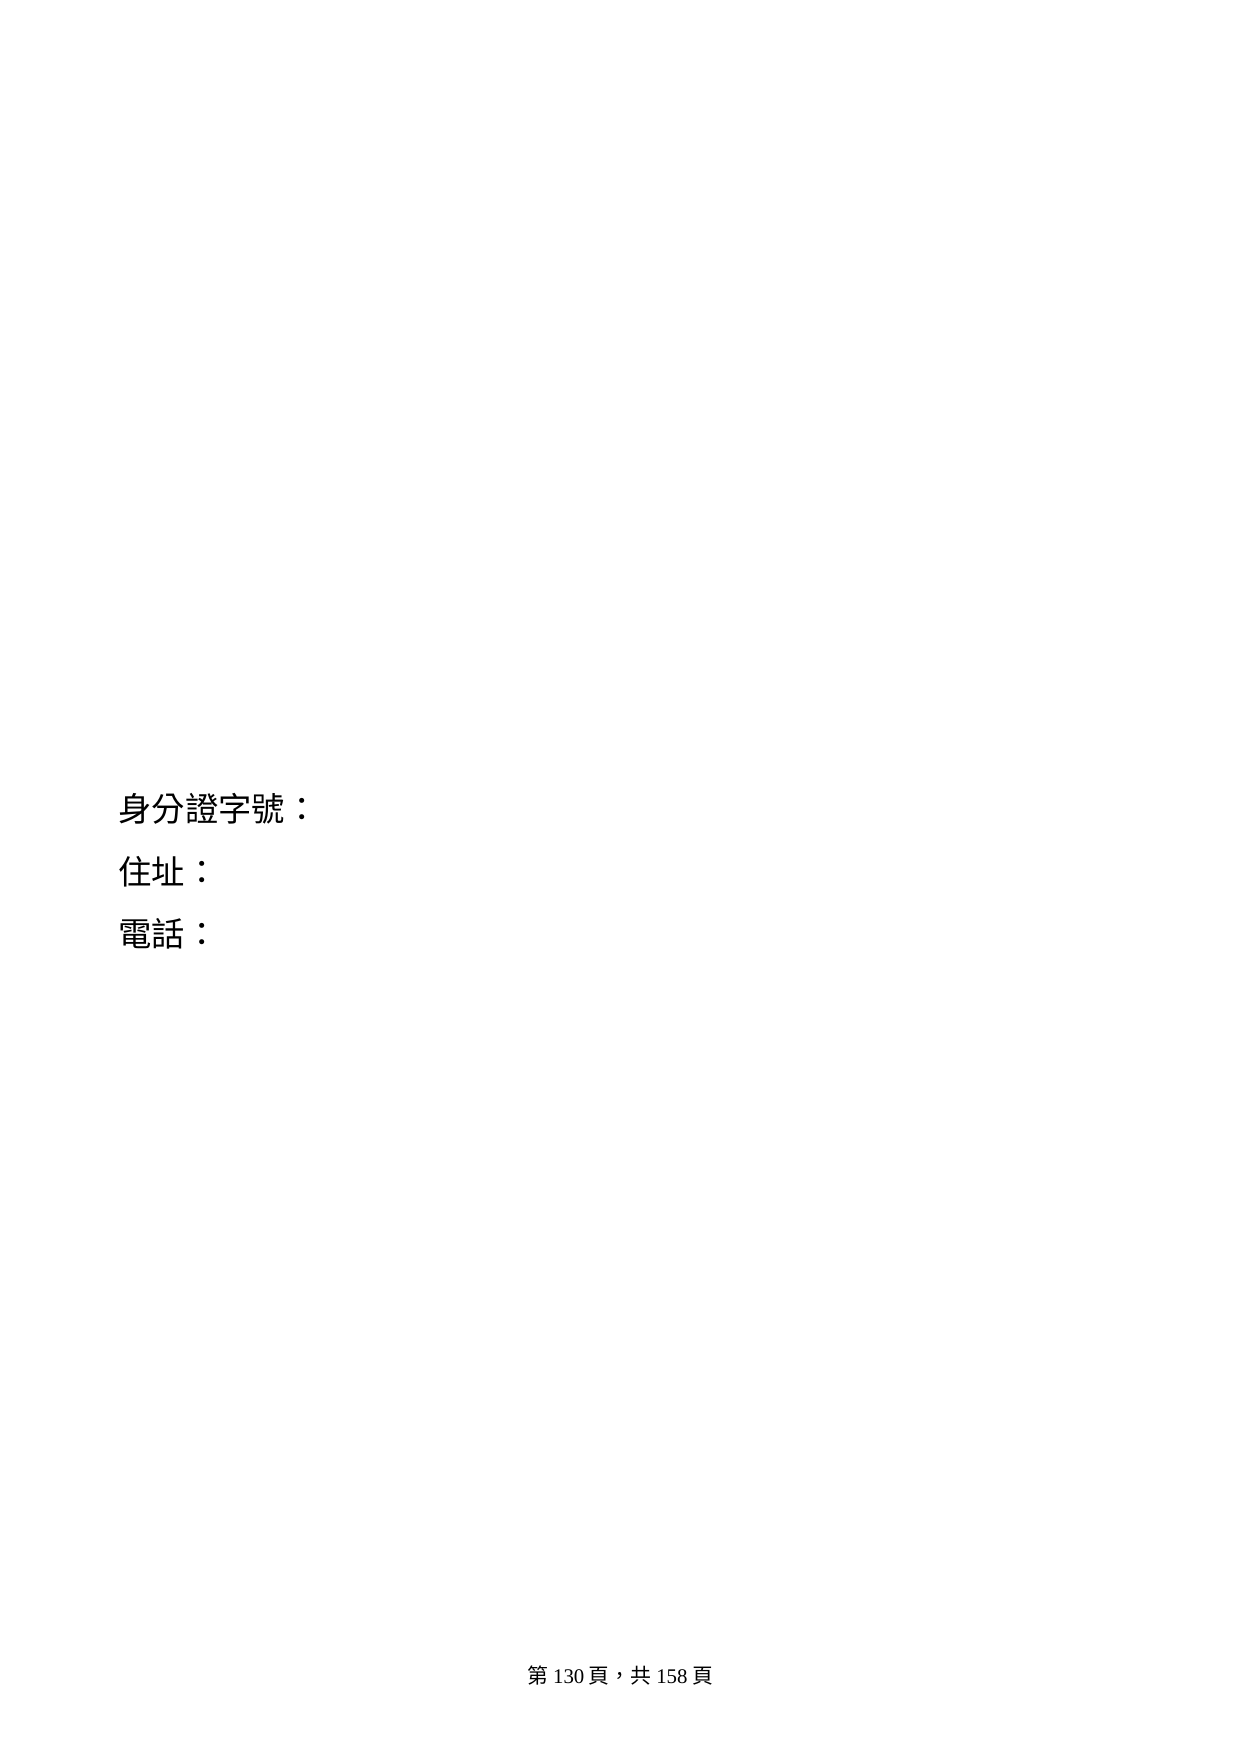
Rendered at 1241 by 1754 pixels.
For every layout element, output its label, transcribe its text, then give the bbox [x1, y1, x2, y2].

text 住址： [118, 828, 1122, 891]
text 身分證字號： [118, 766, 1122, 828]
text 電話： [118, 891, 1122, 953]
